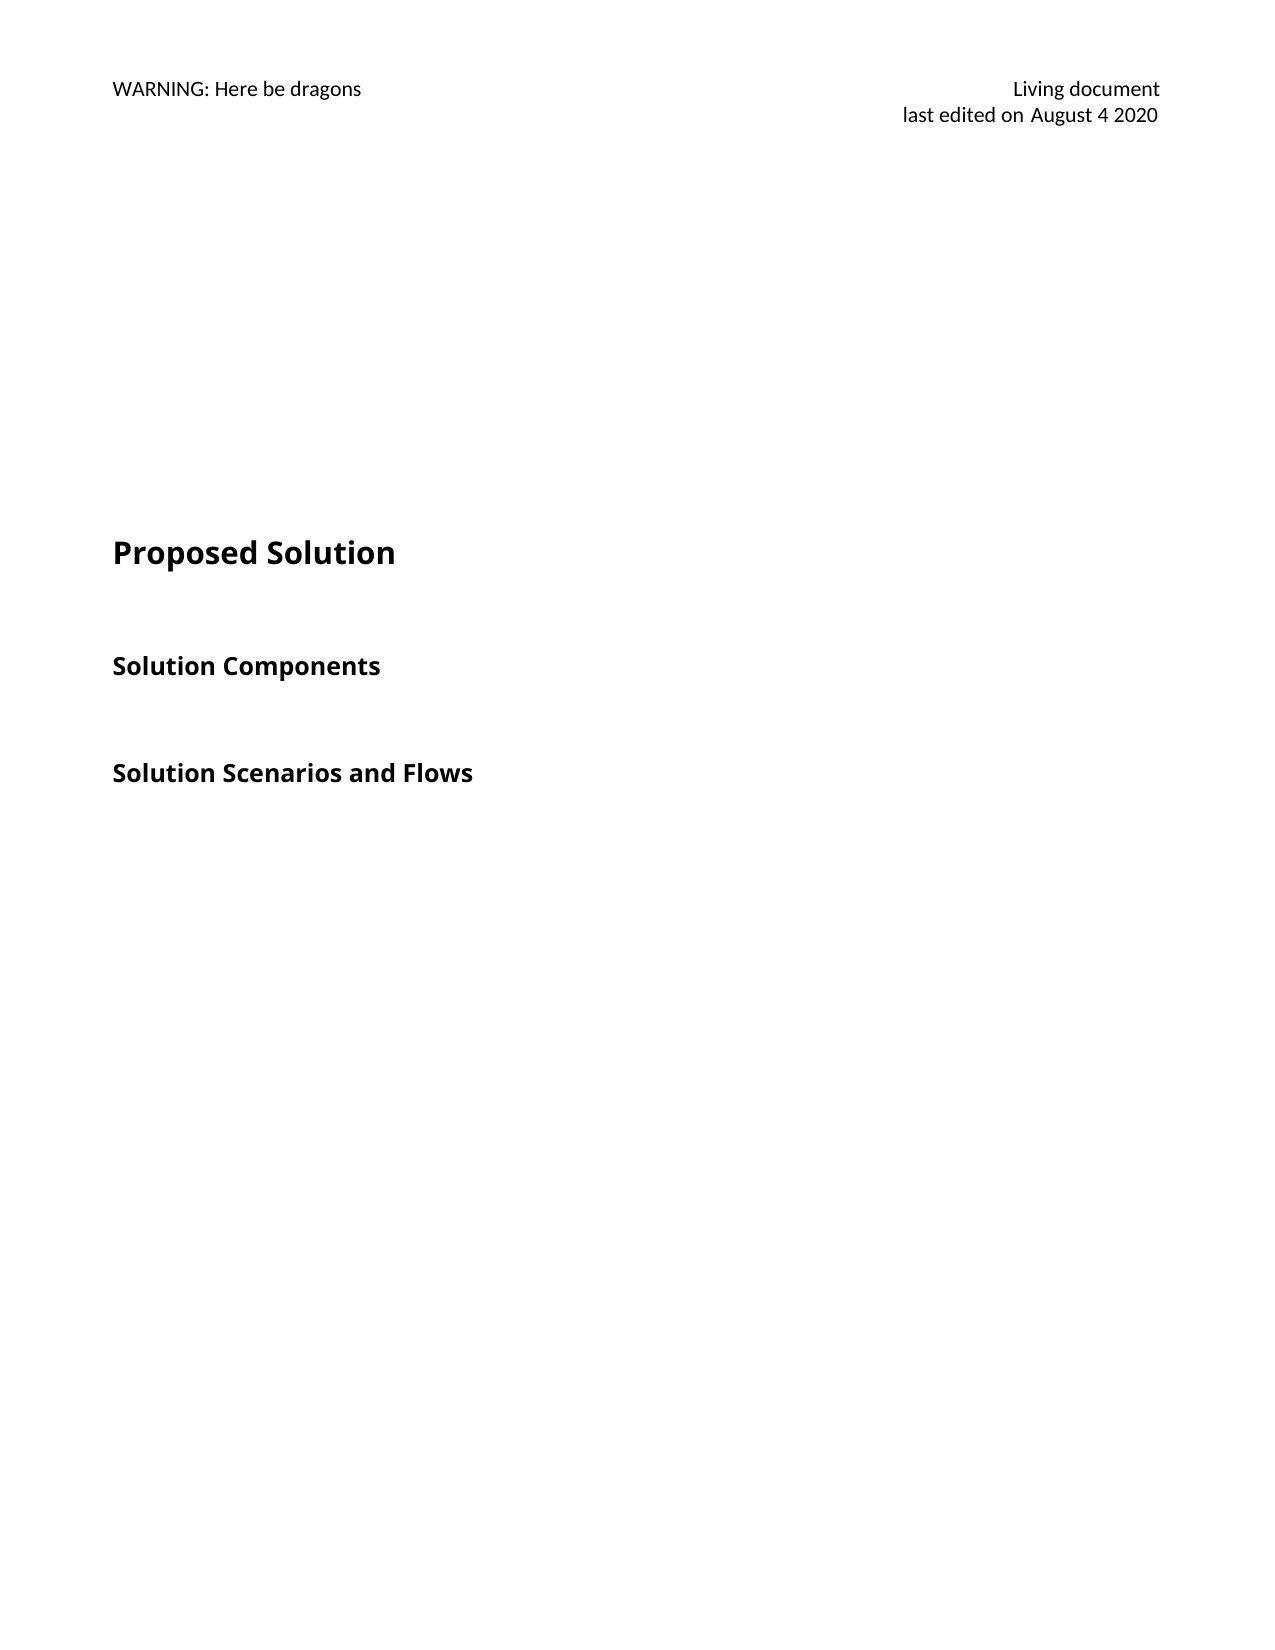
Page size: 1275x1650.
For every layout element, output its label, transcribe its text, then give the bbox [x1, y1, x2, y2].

text Proposed Solution [112, 531, 1162, 573]
text Solution Components [112, 649, 1162, 683]
text Solution Scenarios and Flows [112, 755, 1162, 789]
